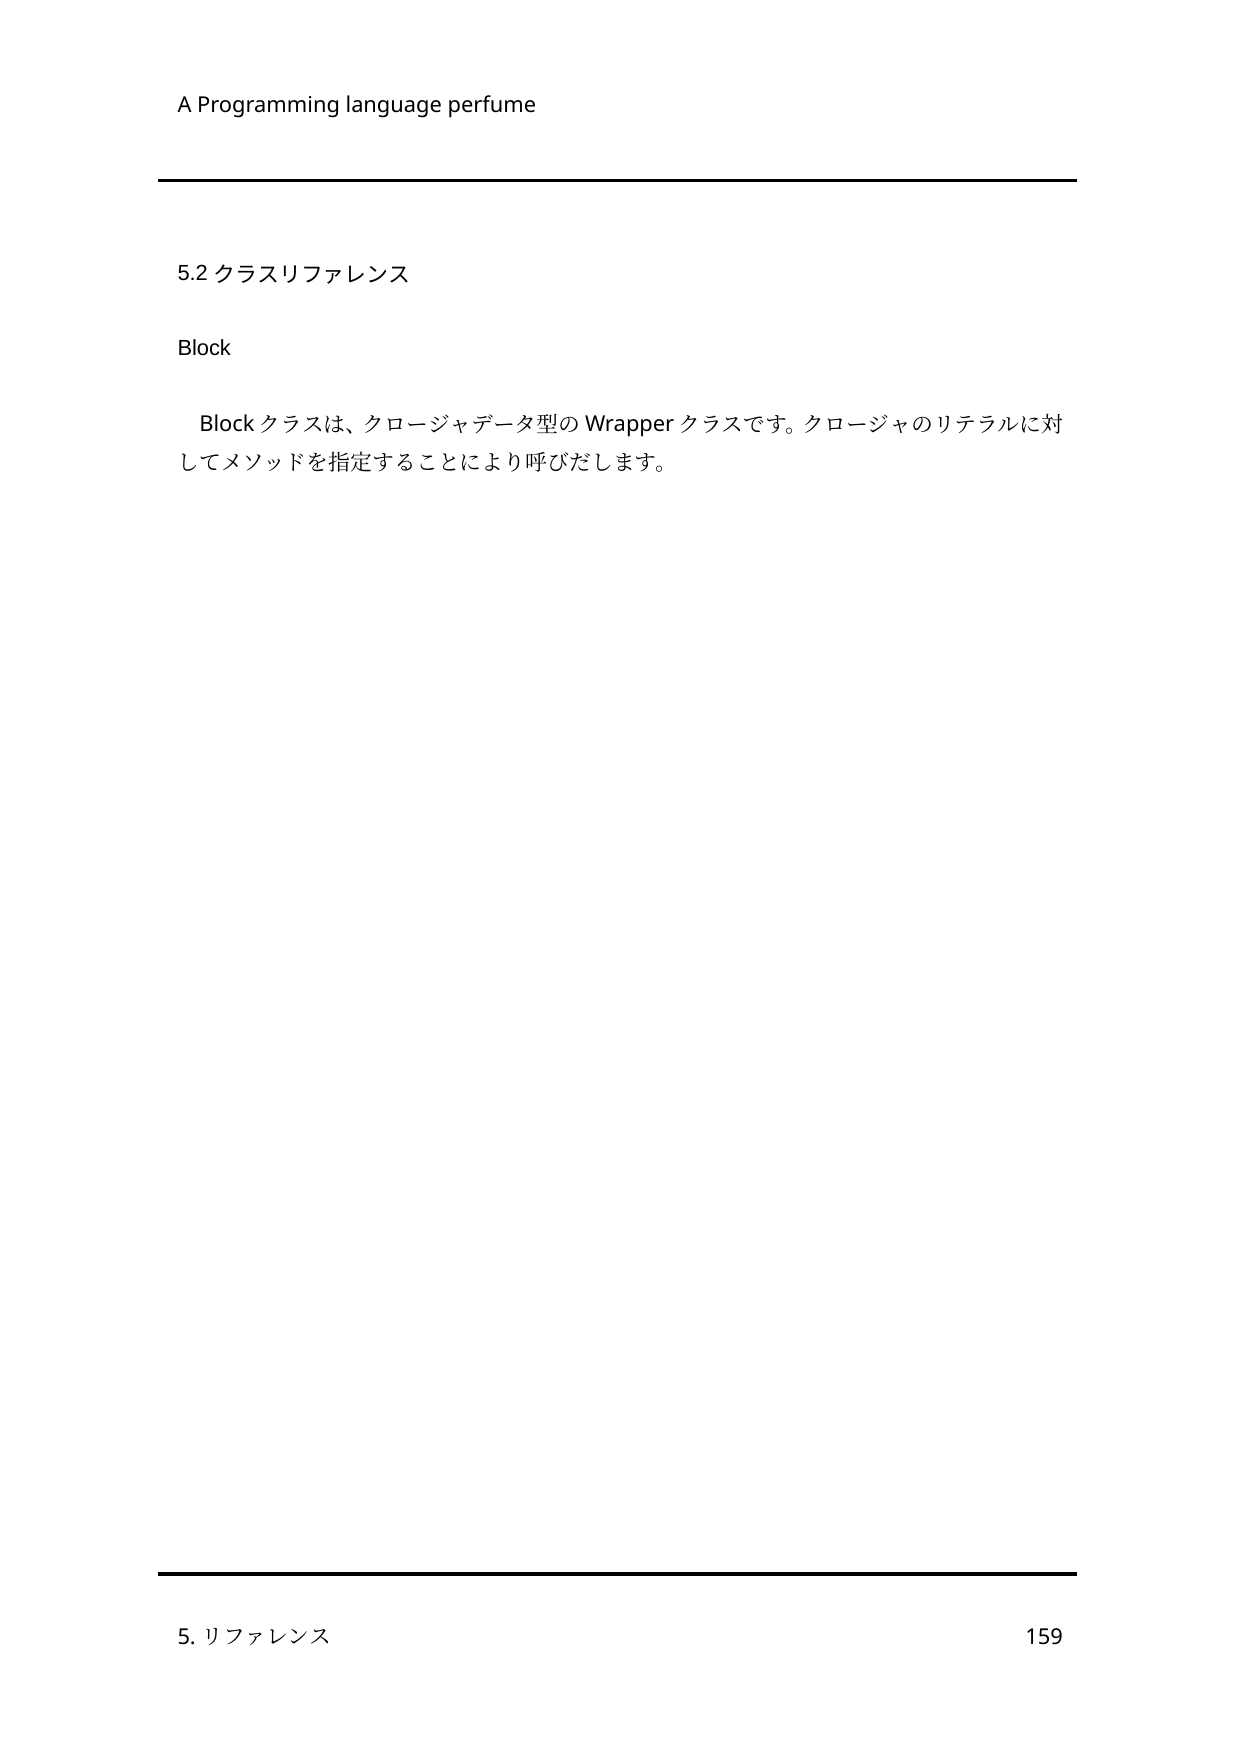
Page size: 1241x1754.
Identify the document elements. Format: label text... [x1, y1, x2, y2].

subtitle 5.2 クラスリファレンス [177, 254, 1063, 292]
text Blockクラスは、クロージャデータ型のWrapperクラスです。クロージャのリテラルに対してメソッドを指定することにより呼びだします。 [177, 404, 1063, 479]
subtitle Block [177, 329, 1063, 367]
